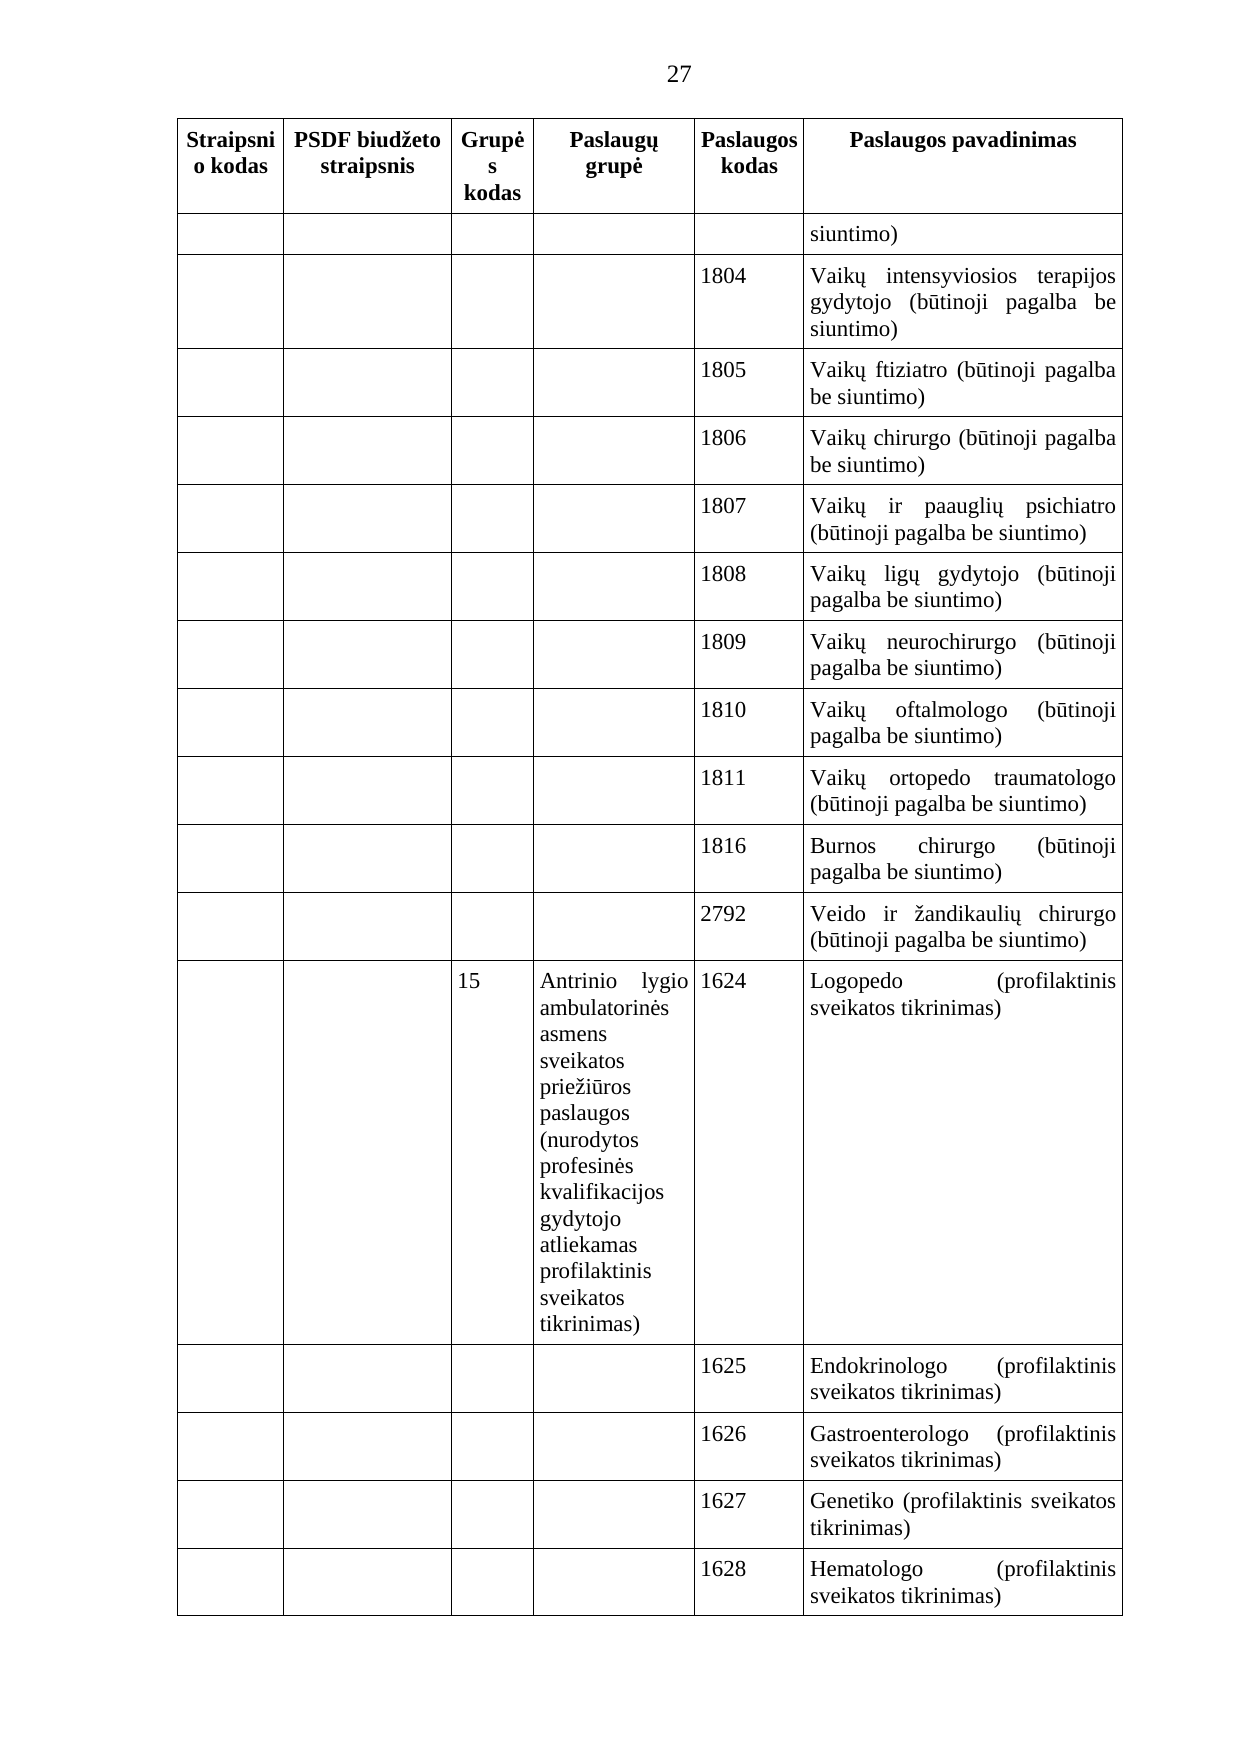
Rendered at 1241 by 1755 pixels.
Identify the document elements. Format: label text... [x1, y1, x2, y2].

table_cell [534, 1345, 694, 1412]
table_cell 1809 [695, 621, 803, 688]
table_cell [284, 757, 451, 824]
table_cell [178, 349, 283, 416]
table_cell Gastroenterologo (profilaktinis sveikatos tikrinimas) [804, 1413, 1122, 1479]
table_header Grupės kodas [452, 119, 533, 212]
table_cell 2792 [695, 893, 803, 959]
table_cell 1624 [695, 961, 803, 1344]
table_cell [452, 757, 533, 824]
table_cell 1807 [695, 485, 803, 552]
table_cell Vaikų neurochirurgo (būtinoji pagalba be siuntimo) [804, 621, 1122, 688]
table_cell [452, 1549, 533, 1615]
table_cell 1811 [695, 757, 803, 824]
table_cell [284, 689, 451, 756]
table_cell [178, 1413, 283, 1479]
table_cell [178, 825, 283, 892]
table_header Paslaugos kodas [695, 119, 803, 212]
table_cell [534, 553, 694, 620]
table_cell [284, 1345, 451, 1412]
table_cell [178, 757, 283, 824]
table_cell [284, 417, 451, 484]
table_cell [284, 553, 451, 620]
table_header PSDF biudžeto straipsnis [284, 119, 451, 212]
table_cell [534, 255, 694, 348]
table_cell [284, 214, 451, 254]
table_cell [178, 1549, 283, 1615]
table_cell Vaikų intensyviosios terapijos gydytojo (būtinoji pagalba be siuntimo) [804, 255, 1122, 348]
table_cell Endokrinologo (profilaktinis sveikatos tikrinimas) [804, 1345, 1122, 1412]
table_cell [452, 1413, 533, 1479]
table_cell 1808 [695, 553, 803, 620]
table_cell [284, 255, 451, 348]
table_cell [178, 689, 283, 756]
table_cell [452, 553, 533, 620]
table_cell Vaikų ligų gydytojo (būtinoji pagalba be siuntimo) [804, 553, 1122, 620]
table_header Paslaugų grupė [534, 119, 694, 212]
table_cell [178, 1345, 283, 1412]
table_cell [178, 893, 283, 959]
table_cell [178, 417, 283, 484]
table_cell [452, 1481, 533, 1547]
table_cell [534, 417, 694, 484]
table_cell [284, 1549, 451, 1615]
table_cell [695, 214, 803, 254]
table_cell [178, 553, 283, 620]
table_cell Vaikų chirurgo (būtinoji pagalba be siuntimo) [804, 417, 1122, 484]
table_cell [284, 1413, 451, 1479]
table_cell 15 [452, 961, 533, 1344]
table_cell [534, 621, 694, 688]
table_cell 1806 [695, 417, 803, 484]
table_cell [452, 255, 533, 348]
table_cell [284, 961, 451, 1344]
table_cell 1627 [695, 1481, 803, 1547]
table_cell [534, 214, 694, 254]
table_cell [452, 214, 533, 254]
table_cell [534, 485, 694, 552]
table_cell Veido ir žandikaulių chirurgo (būtinoji pagalba be siuntimo) [804, 893, 1122, 959]
table_cell Genetiko (profilaktinis sveikatos tikrinimas) [804, 1481, 1122, 1547]
table_cell Hematologo (profilaktinis sveikatos tikrinimas) [804, 1549, 1122, 1615]
table_cell [534, 349, 694, 416]
table_cell 1628 [695, 1549, 803, 1615]
table_cell 1804 [695, 255, 803, 348]
table_cell siuntimo) [804, 214, 1122, 254]
table_cell [452, 349, 533, 416]
table_cell 1810 [695, 689, 803, 756]
table_cell [452, 893, 533, 959]
table_cell Vaikų ir paauglių psichiatro (būtinoji pagalba be siuntimo) [804, 485, 1122, 552]
table_cell [284, 893, 451, 959]
table_cell [284, 485, 451, 552]
table_header Straipsnio kodas [178, 119, 283, 212]
table_cell 1816 [695, 825, 803, 892]
table_cell [178, 961, 283, 1344]
table_cell [452, 825, 533, 892]
table_cell [284, 1481, 451, 1547]
table_cell 1625 [695, 1345, 803, 1412]
table_cell [534, 893, 694, 959]
table_cell [178, 255, 283, 348]
table_cell [534, 825, 694, 892]
table_cell [178, 214, 283, 254]
table_cell [534, 757, 694, 824]
table_cell [452, 621, 533, 688]
table_cell Vaikų ortopedo traumatologo (būtinoji pagalba be siuntimo) [804, 757, 1122, 824]
table_cell Vaikų ftiziatro (būtinoji pagalba be siuntimo) [804, 349, 1122, 416]
table_cell [452, 689, 533, 756]
table_header Paslaugos pavadinimas [804, 119, 1122, 212]
table_cell Vaikų oftalmologo (būtinoji pagalba be siuntimo) [804, 689, 1122, 756]
table_cell [534, 1413, 694, 1479]
table_cell [284, 825, 451, 892]
table_cell Logopedo (profilaktinis sveikatos tikrinimas) [804, 961, 1122, 1344]
table_cell [178, 621, 283, 688]
table_cell [284, 349, 451, 416]
table_cell Antrinio lygio ambulatorinės asmens sveikatos priežiūros paslaugos (nurodytos profesinės kvalifikacijos gydytojo atliekamas profilaktinis sveikatos tikrinimas) [534, 961, 694, 1344]
table_cell [534, 1481, 694, 1547]
table_cell [178, 1481, 283, 1547]
table_cell 1805 [695, 349, 803, 416]
table_cell [178, 485, 283, 552]
table_cell [452, 1345, 533, 1412]
table_cell [284, 621, 451, 688]
table_cell [452, 485, 533, 552]
table_cell [534, 689, 694, 756]
table_cell Burnos chirurgo (būtinoji pagalba be siuntimo) [804, 825, 1122, 892]
table_cell [452, 417, 533, 484]
table_cell [534, 1549, 694, 1615]
table_cell 1626 [695, 1413, 803, 1479]
